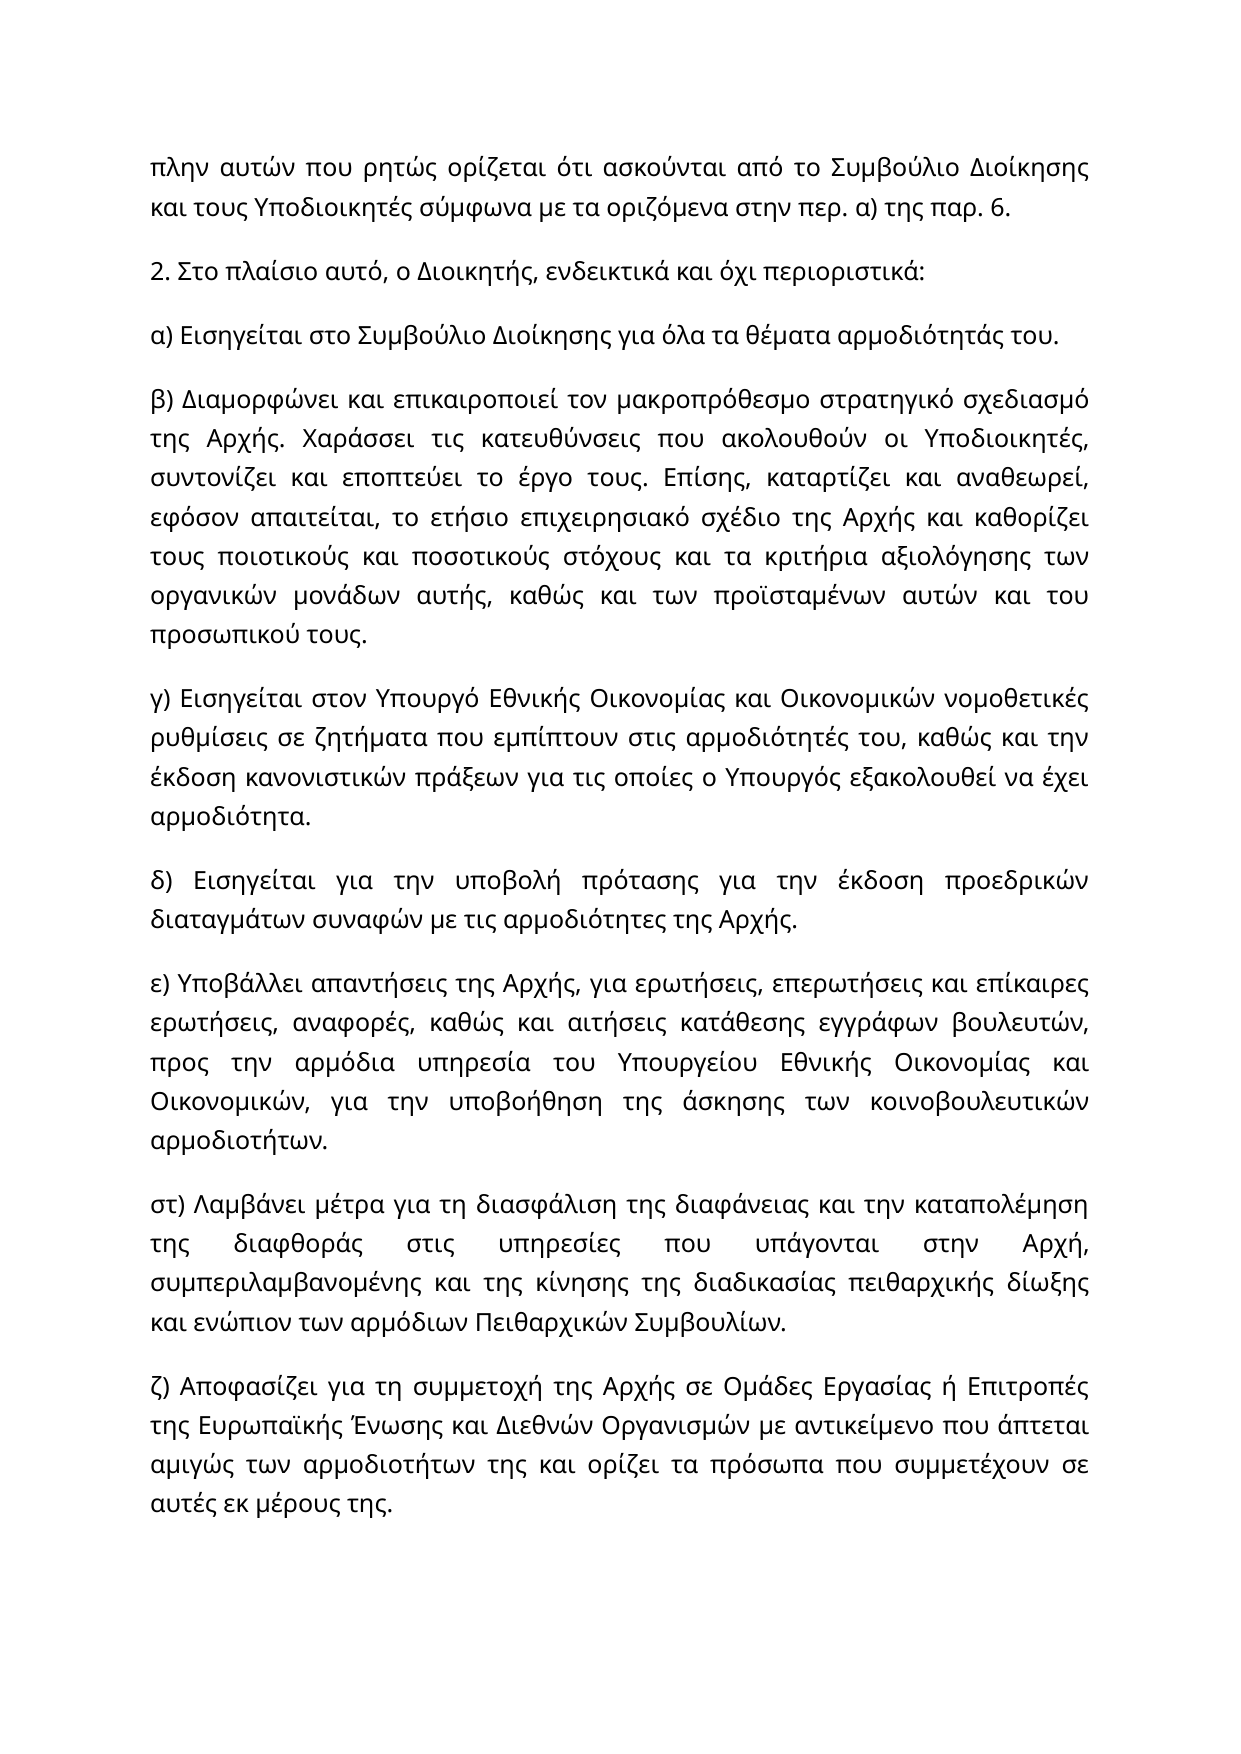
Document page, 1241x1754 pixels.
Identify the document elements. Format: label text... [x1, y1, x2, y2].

text πλην αυτών που ρητώς ορίζεται ότι ασκούνται από το Συμβούλιο Διοίκησης και τους Υποδιοικητές σύμφωνα με τα οριζόμενα στην περ. α) της παρ. 6. [150, 150, 1090, 223]
text α) Εισηγείται στο Συμβούλιο Διοίκησης για όλα τα θέματα αρμοδιότητάς του. [150, 317, 1090, 352]
text στ) Λαμβάνει μέτρα για τη διασφάλιση της διαφάνειας και την καταπολέμηση της διαφθοράς στις υπηρεσίες που υπάγονται στην Αρχή, συμπεριλαμβανομένης και της κίνησης της διαδικασίας πειθαρχικής δίωξης και ενώπιον των αρμόδιων Πειθαρχικών Συμβουλίων. [150, 1187, 1090, 1338]
text β) Διαμορφώνει και επικαιροποιεί τον μακροπρόθεσμο στρατηγικό σχεδιασμό της Αρχής. Χαράσσει τις κατευθύνσεις που ακολουθούν οι Υποδιοικητές, συντονίζει και εποπτεύει το έργο τους. Επίσης, καταρτίζει και αναθεωρεί, εφόσον απαιτείται, το ετήσιο επιχειρησιακό σχέδιο της Αρχής και καθορίζει τους ποιοτικούς και ποσοτικούς στόχους και τα κριτήρια αξιολόγησης των οργανικών μονάδων αυτής, καθώς και των προϊσταμένων αυτών και του προσωπικού τους. [150, 382, 1090, 651]
text ζ) Αποφασίζει για τη συμμετοχή της Αρχής σε Ομάδες Εργασίας ή Επιτροπές της Ευρωπαϊκής Ένωσης και Διεθνών Οργανισμών με αντικείμενο που άπτεται αμιγώς των αρμοδιοτήτων της και ορίζει τα πρόσωπα που συμμετέχουν σε αυτές εκ μέρους της. [150, 1368, 1090, 1520]
text 2. Στο πλαίσιο αυτό, ο Διοικητής, ενδεικτικά και όχι περιοριστικά: [150, 253, 1090, 287]
text γ) Εισηγείται στον Υπουργό Εθνικής Οικονομίας και Οικονομικών νομοθετικές ρυθμίσεις σε ζητήματα που εμπίπτουν στις αρμοδιότητές του, καθώς και την έκδοση κανονιστικών πράξεων για τις οποίες ο Υπουργός εξακολουθεί να έχει αρμοδιότητα. [150, 681, 1090, 832]
text ε) Υποβάλλει απαντήσεις της Αρχής, για ερωτήσεις, επερωτήσεις και επίκαιρες ερωτήσεις, αναφορές, καθώς και αιτήσεις κατάθεσης εγγράφων βουλευτών, προς την αρμόδια υπηρεσία του Υπουργείου Εθνικής Οικονομίας και Οικονομικών, για την υποβοήθηση της άσκησης των κοινοβουλευτικών αρμοδιοτήτων. [150, 966, 1090, 1157]
text δ) Εισηγείται για την υποβολή πρότασης για την έκδοση προεδρικών διαταγμάτων συναφών με τις αρμοδιότητες της Αρχής. [150, 862, 1090, 936]
